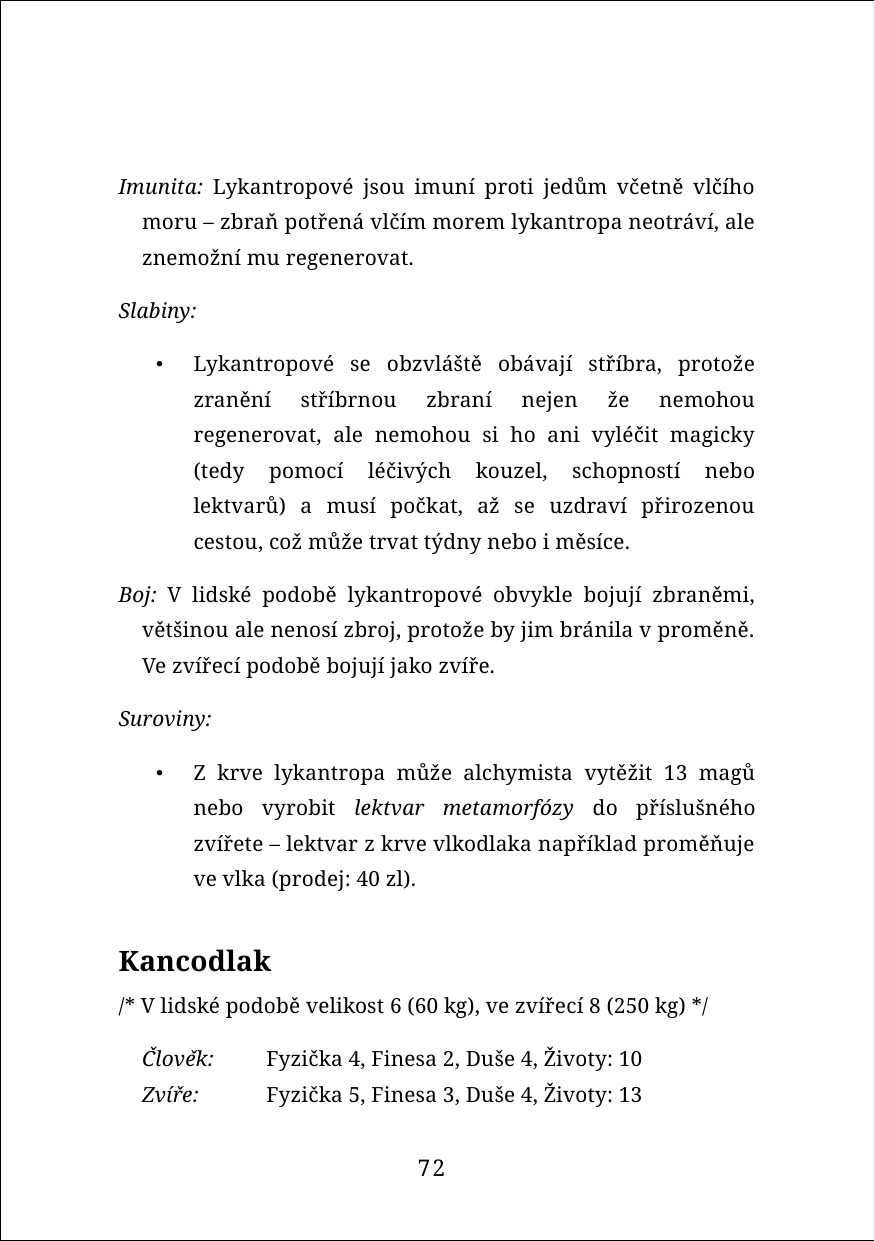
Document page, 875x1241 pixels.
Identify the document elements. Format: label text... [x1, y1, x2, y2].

text Slabiny: [118, 296, 756, 324]
text Člověk: Fyzička 4, Finesa 2, Duše 4, Životy: 10 [142, 1044, 756, 1073]
text Boj: V lidské podobě lykantropové obvykle bojují zbraněmi, většinou ale nenosí zbroj, protože by jim bránila v proměně. Ve zvířecí podobě bojují jako zvíře. [118, 580, 756, 679]
subtitle Kancodlak [118, 941, 756, 979]
text Suroviny: [118, 704, 756, 733]
list Lykantropové se obzvláště obávají stříbra, protože zranění stříbrnou zbraní nejen že nemohou regenerovat, ale nemohou si ho ani vyléčit magicky (tedy pomocí léčivých kouzel, schopností nebo lektvarů) a musí počkat, až se uzdraví přirozenou cestou, což může trvat týdny nebo i měsíce. [156, 349, 756, 555]
text Zvíře: Fyzička 5, Finesa 3, Duše 4, Životy: 13 [142, 1080, 756, 1108]
text Imunita: Lykantropové jsou imuní proti jedům včetně vlčího moru – zbraň potřená vlčím morem lykantropa neotráví, ale znemožní mu regenerovat. [118, 172, 756, 271]
list Z krve lykantropa může alchymista vytěžit 13 magů nebo vyrobit lektvar metamorfózy do příslušného zvířete – lektvar z krve vlkodlaka například proměňuje ve vlka (prodej: 40 zl). [156, 758, 756, 893]
text /* V lidské podobě velikost 6 (60 kg), ve zvířecí 8 (250 kg) */ [118, 991, 756, 1019]
